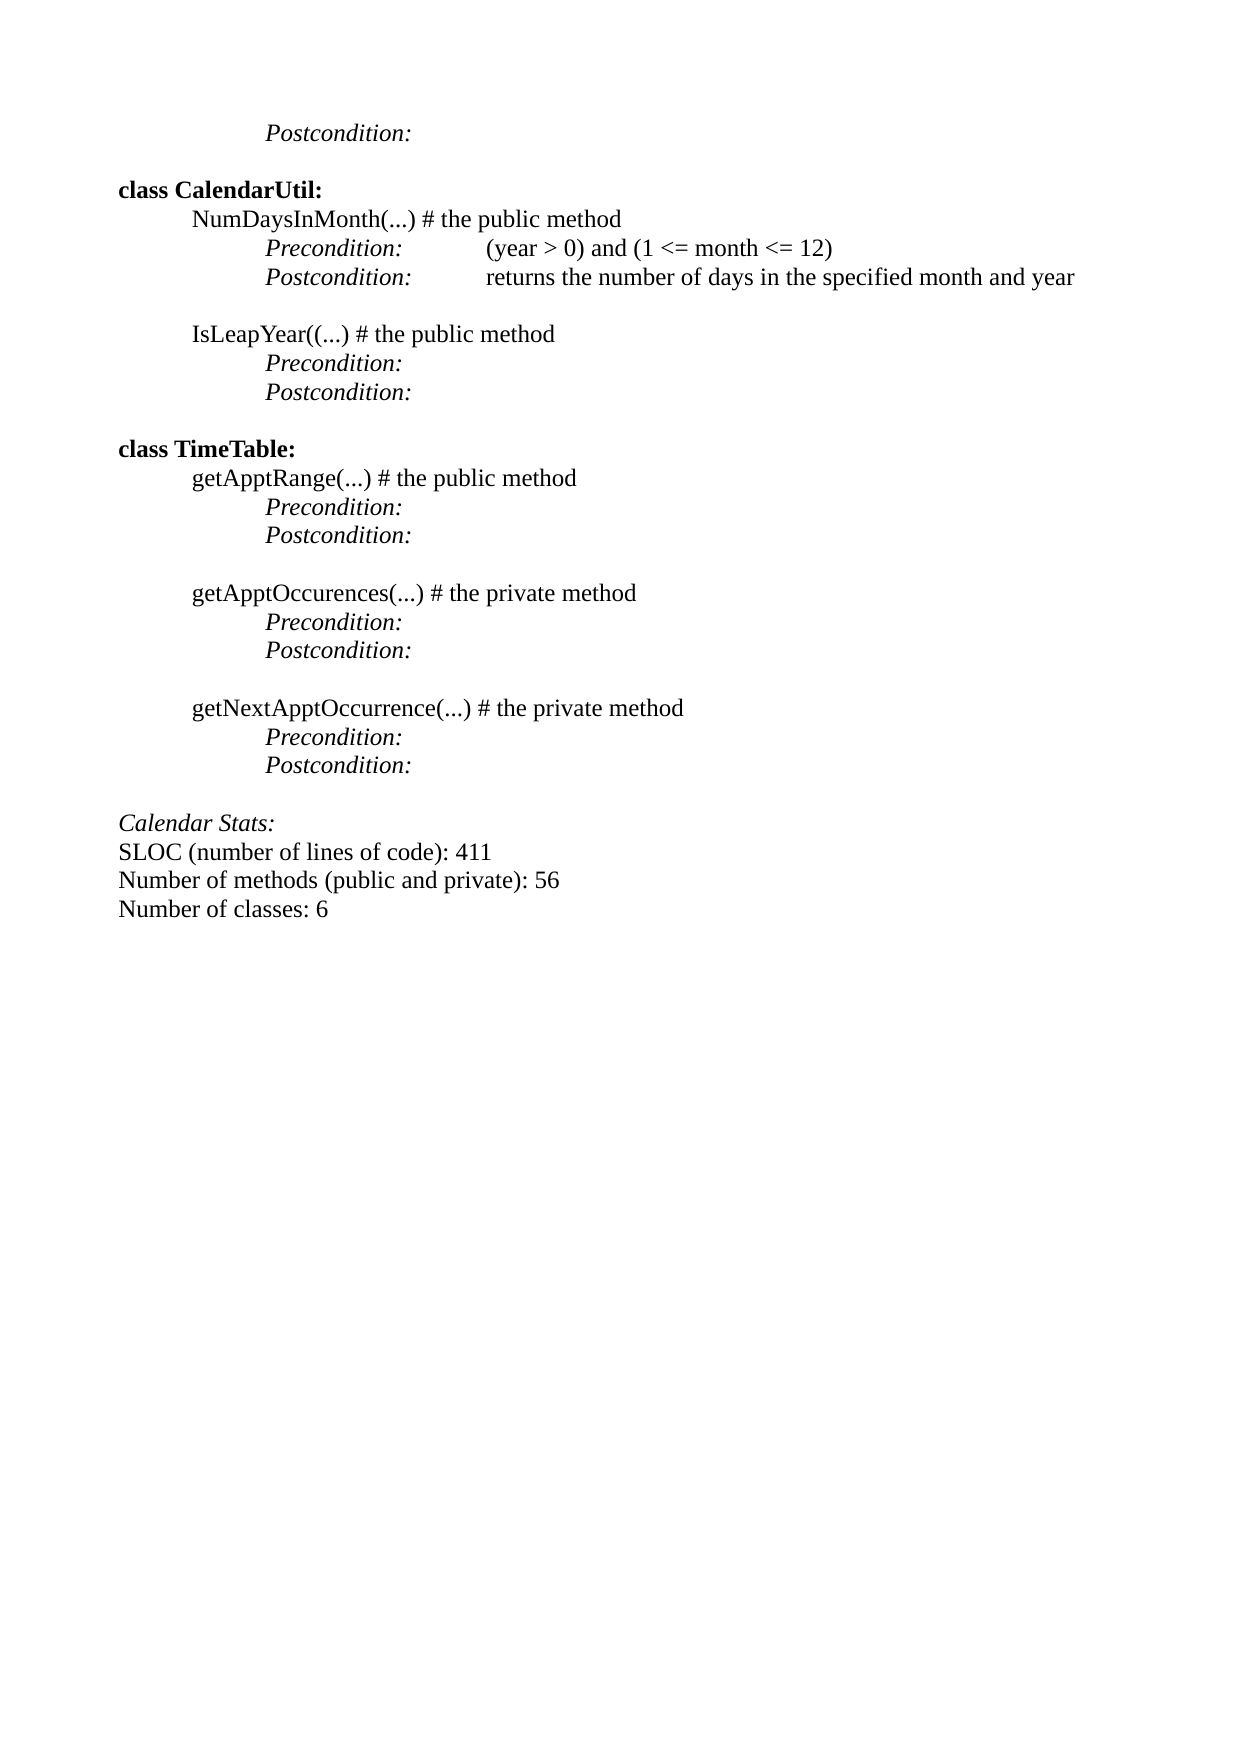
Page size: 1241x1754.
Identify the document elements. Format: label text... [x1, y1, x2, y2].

text Precondition: [118, 492, 1122, 521]
text Precondition: [118, 348, 1122, 377]
text getNextApptOccurrence(...) # the private method [118, 693, 1122, 722]
text Postcondition: [118, 751, 1122, 779]
text Postcondition: returns the number of days in the specified month and year [118, 262, 1122, 291]
text class TimeTable: [118, 434, 1122, 463]
text Postcondition: [118, 636, 1122, 664]
text class CalendarUtil: [118, 176, 1122, 204]
text SLOC (number of lines of code): 411 [118, 837, 1122, 866]
text Calendar Stats: [118, 808, 1122, 837]
text Precondition: (year > 0) and (1 <= month <= 12) [118, 233, 1122, 262]
text Precondition: [118, 607, 1122, 636]
text Postcondition: [118, 521, 1122, 549]
text getApptOccurences(...) # the private method [118, 578, 1122, 607]
text Precondition: [118, 722, 1122, 751]
text NumDaysInMonth(...) # the public method [118, 204, 1122, 233]
text Number of methods (public and private): 56 [118, 866, 1122, 894]
text Number of classes: 6 [118, 894, 1122, 923]
text Postcondition: [118, 377, 1122, 406]
text IsLeapYear((...) # the public method [118, 319, 1122, 348]
text getApptRange(...) # the public method [118, 463, 1122, 492]
text Postcondition: [118, 118, 1122, 147]
